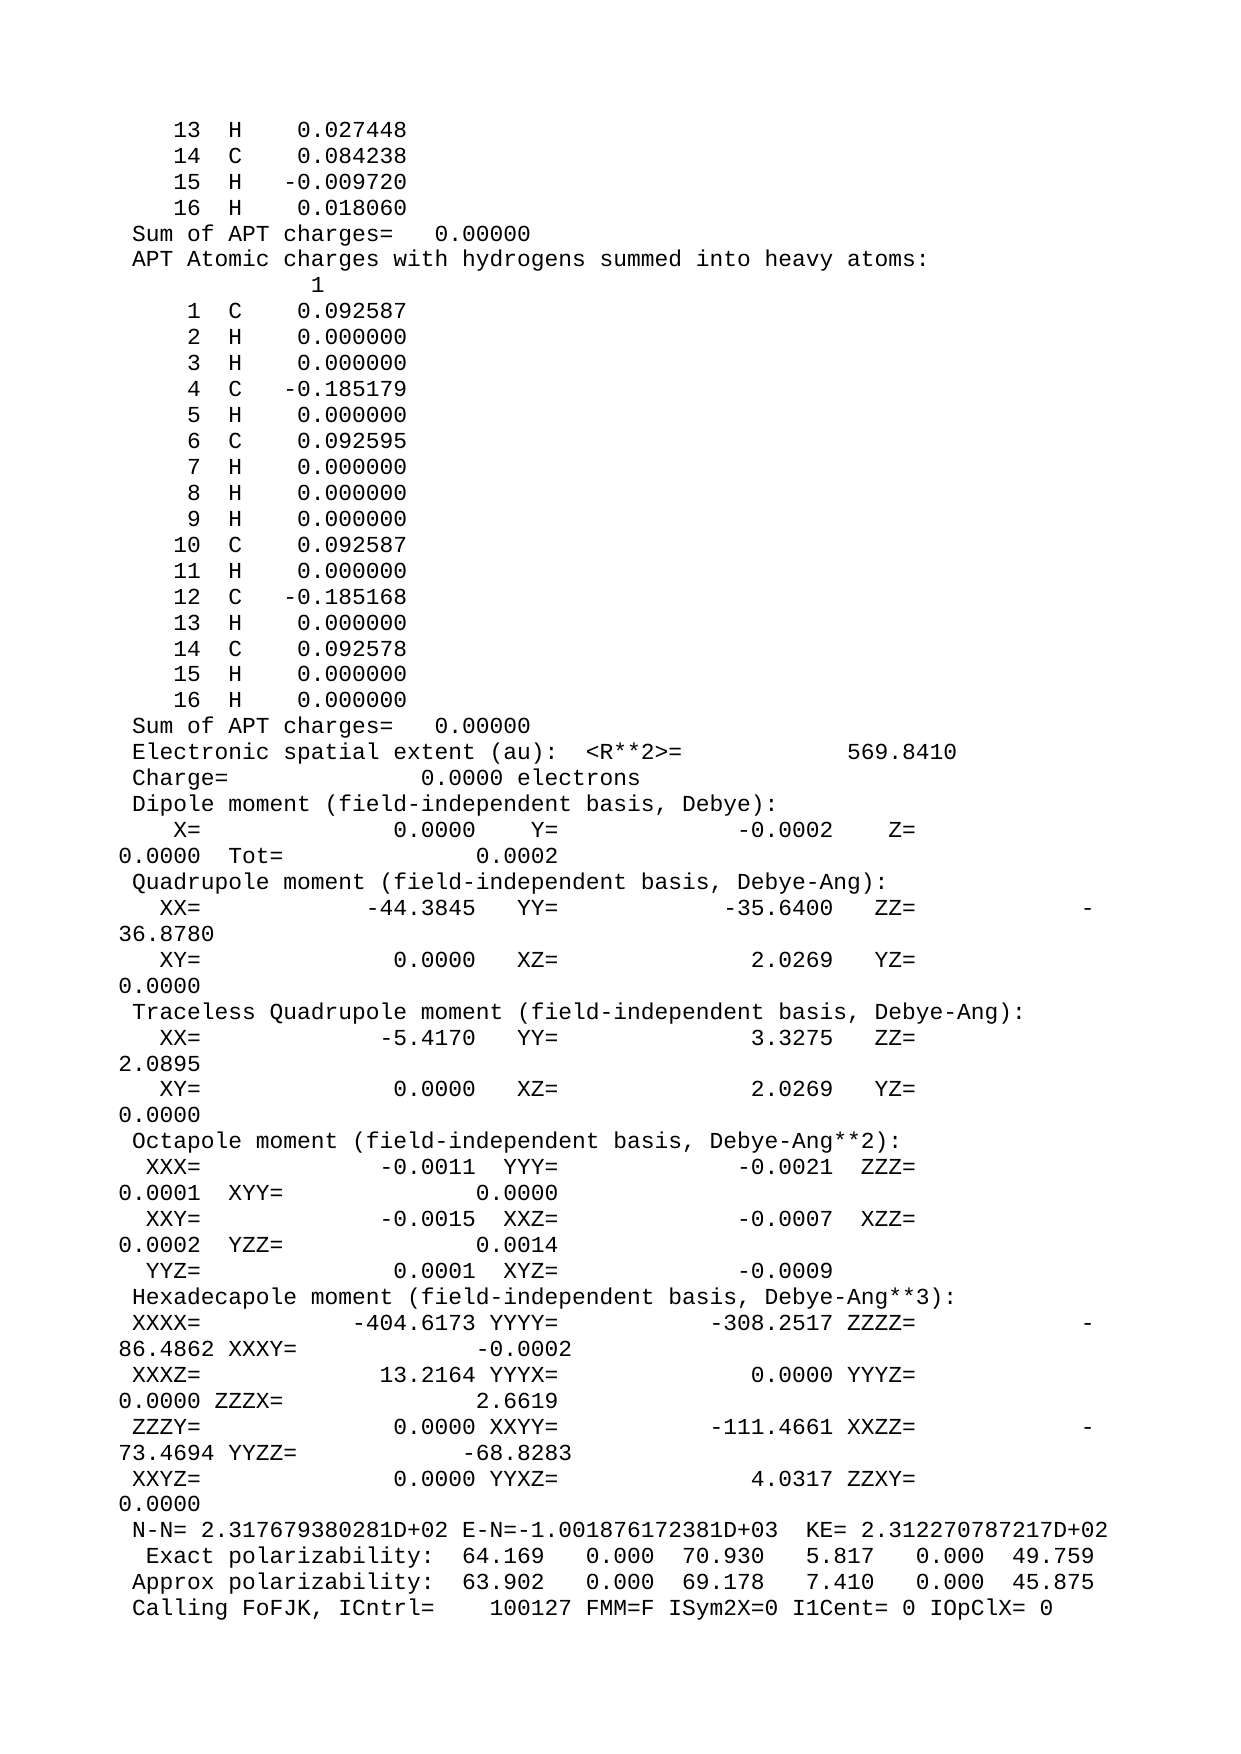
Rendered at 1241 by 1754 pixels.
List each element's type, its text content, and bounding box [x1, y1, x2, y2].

text 16 H 0.000000 [118, 689, 1122, 715]
text APT Atomic charges with hydrogens summed into heavy atoms: [118, 248, 1122, 274]
text 10 C 0.092587 [118, 533, 1122, 559]
text 1 [118, 274, 1122, 300]
text XXY= -0.0015 XXZ= -0.0007 XZZ= 0.0002 YZZ= 0.0014 [118, 1207, 1122, 1259]
text XXX= -0.0011 YYY= -0.0021 ZZZ= 0.0001 XYY= 0.0000 [118, 1156, 1122, 1207]
text 8 H 0.000000 [118, 481, 1122, 507]
text N-N= 2.317679380281D+02 E-N=-1.001876172381D+03 KE= 2.312270787217D+02 [118, 1519, 1122, 1545]
text Calling FoFJK, ICntrl= 100127 FMM=F ISym2X=0 I1Cent= 0 IOpClX= 0 [118, 1597, 1122, 1622]
text 13 H 0.000000 [118, 611, 1122, 637]
text 14 C 0.092578 [118, 637, 1122, 663]
text 11 H 0.000000 [118, 559, 1122, 585]
text Exact polarizability: 64.169 0.000 70.930 5.817 0.000 49.759 [118, 1545, 1122, 1571]
text 4 C -0.185179 [118, 377, 1122, 403]
text XXXX= -404.6173 YYYY= -308.2517 ZZZZ= -86.4862 XXXY= -0.0002 [118, 1311, 1122, 1363]
text Charge= 0.0000 electrons [118, 767, 1122, 792]
text Sum of APT charges= 0.00000 [118, 222, 1122, 248]
text 2 H 0.000000 [118, 326, 1122, 352]
text Octapole moment (field-independent basis, Debye-Ang**2): [118, 1130, 1122, 1156]
text Hexadecapole moment (field-independent basis, Debye-Ang**3): [118, 1285, 1122, 1311]
text Approx polarizability: 63.902 0.000 69.178 7.410 0.000 45.875 [118, 1571, 1122, 1597]
text 15 H 0.000000 [118, 663, 1122, 689]
text Quadrupole moment (field-independent basis, Debye-Ang): [118, 870, 1122, 896]
text Traceless Quadrupole moment (field-independent basis, Debye-Ang): [118, 1000, 1122, 1026]
text XXYZ= 0.0000 YYXZ= 4.0317 ZZXY= 0.0000 [118, 1467, 1122, 1519]
text 6 C 0.092595 [118, 429, 1122, 455]
text 13 H 0.027448 [118, 118, 1122, 144]
text XXXZ= 13.2164 YYYX= 0.0000 YYYZ= 0.0000 ZZZX= 2.6619 [118, 1363, 1122, 1415]
text 15 H -0.009720 [118, 170, 1122, 196]
text 9 H 0.000000 [118, 507, 1122, 533]
text Sum of APT charges= 0.00000 [118, 715, 1122, 741]
text 16 H 0.018060 [118, 196, 1122, 222]
text 14 C 0.084238 [118, 144, 1122, 170]
text ZZZY= 0.0000 XXYY= -111.4661 XXZZ= -73.4694 YYZZ= -68.8283 [118, 1415, 1122, 1467]
text X= 0.0000 Y= -0.0002 Z= 0.0000 Tot= 0.0002 [118, 818, 1122, 870]
text Electronic spatial extent (au): <R**2>= 569.8410 [118, 741, 1122, 767]
text XY= 0.0000 XZ= 2.0269 YZ= 0.0000 [118, 1078, 1122, 1130]
text Dipole moment (field-independent basis, Debye): [118, 792, 1122, 818]
text 5 H 0.000000 [118, 403, 1122, 429]
text 12 C -0.185168 [118, 585, 1122, 611]
text XX= -44.3845 YY= -35.6400 ZZ= -36.8780 [118, 896, 1122, 948]
text XY= 0.0000 XZ= 2.0269 YZ= 0.0000 [118, 948, 1122, 1000]
text 1 C 0.092587 [118, 300, 1122, 326]
text 7 H 0.000000 [118, 455, 1122, 481]
text 3 H 0.000000 [118, 352, 1122, 377]
text YYZ= 0.0001 XYZ= -0.0009 [118, 1259, 1122, 1285]
text XX= -5.4170 YY= 3.3275 ZZ= 2.0895 [118, 1026, 1122, 1078]
